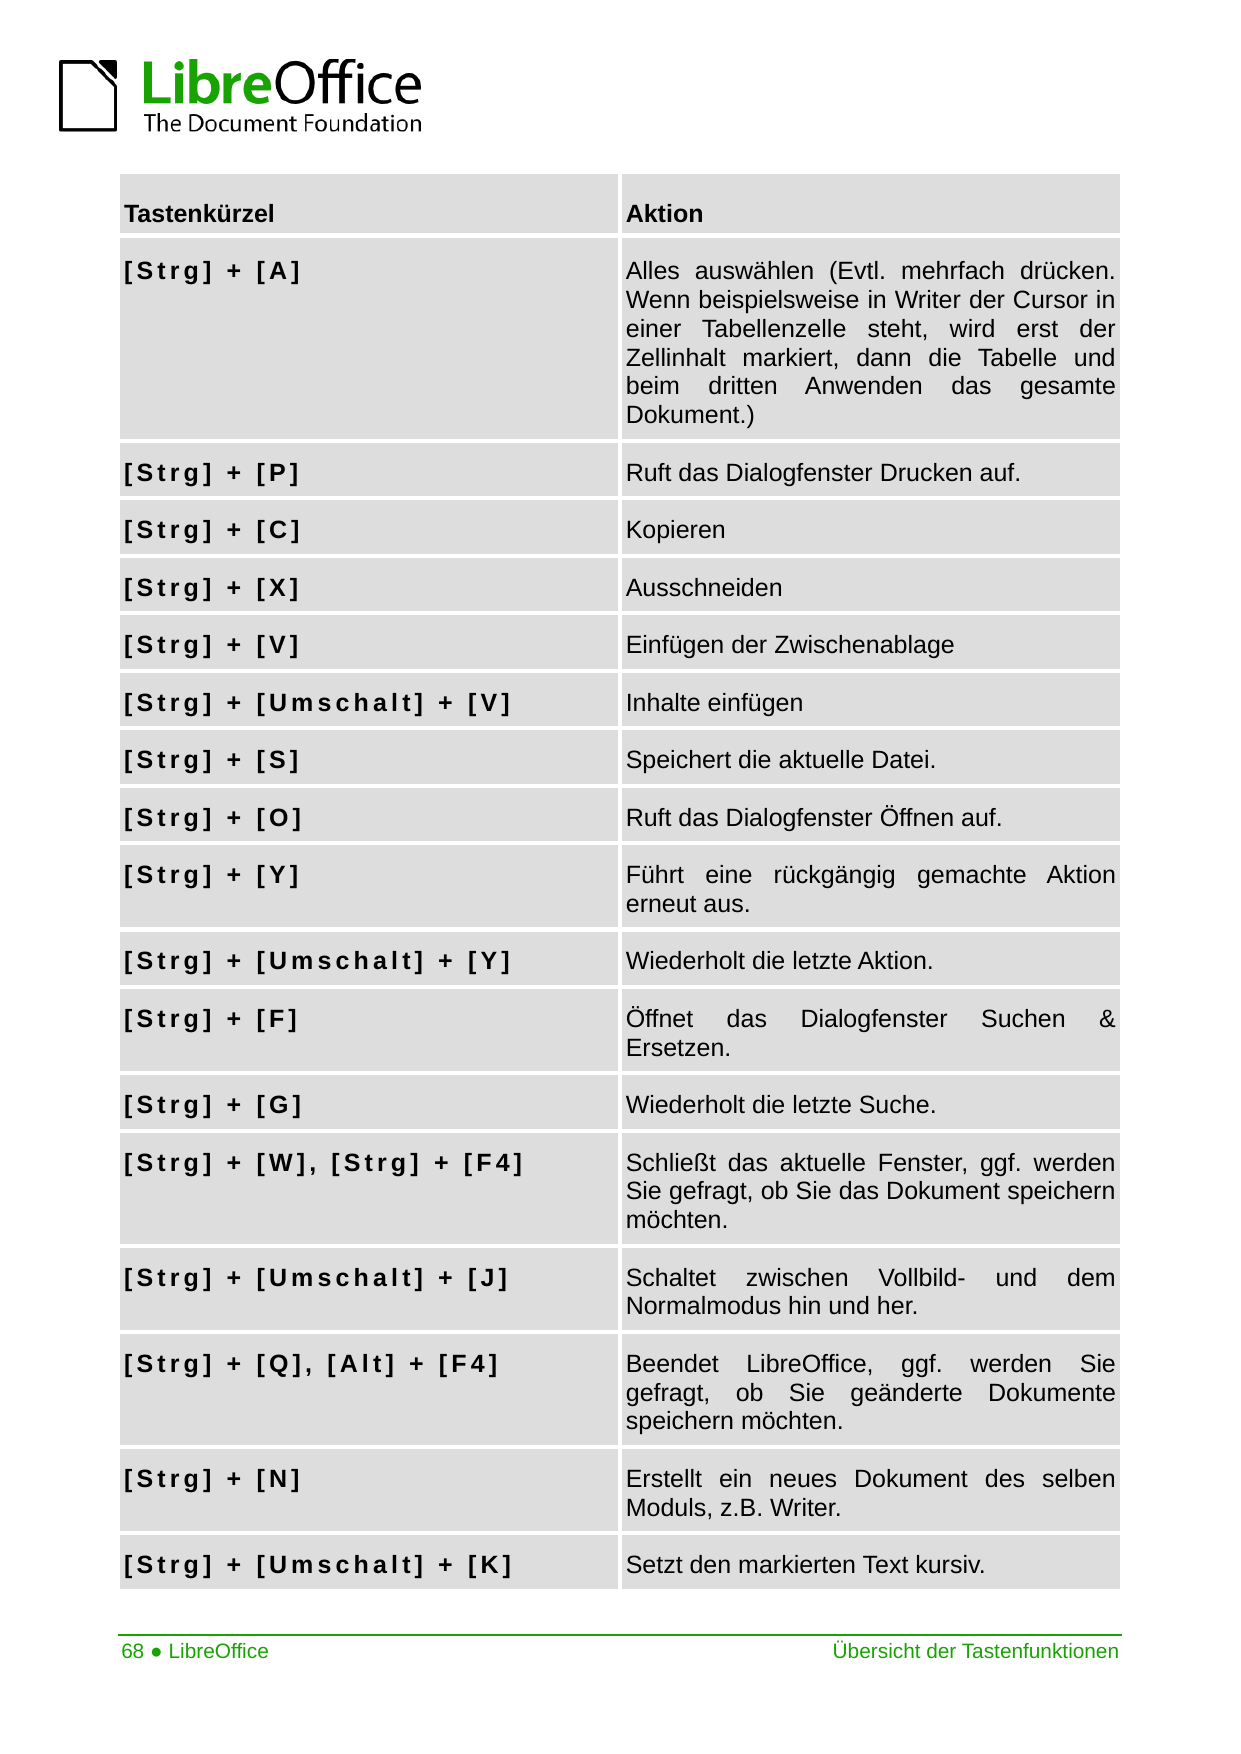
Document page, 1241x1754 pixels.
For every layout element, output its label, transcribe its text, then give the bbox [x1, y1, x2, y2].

table_cell Alles auswählen (Evtl. mehrfach drücken. Wenn beispielsweise in Writer der Cursor in einer Tabellenzelle steht, wird erst der Zellinhalt markiert, dann die Tabelle und beim dritten Anwenden das gesamte Dokument.) [622, 238, 1120, 439]
table_cell [Strg] + [Umschalt] + [Y] [120, 932, 618, 985]
table_cell Wiederholt die letzte Aktion. [622, 932, 1120, 985]
table_cell Speichert die aktuelle Datei. [622, 730, 1120, 784]
table_cell [Strg] + [Umschalt] + [V] [120, 673, 618, 726]
table_cell Öffnet das Dialogfenster Suchen & Ersetzen. [622, 989, 1120, 1071]
table_cell [Strg] + [P] [120, 443, 618, 496]
table_cell [Strg] + [N] [120, 1449, 618, 1531]
table_cell [Strg] + [C] [120, 500, 618, 554]
table_cell Schließt das aktuelle Fenster, ggf. werden Sie gefragt, ob Sie das Dokument speichern möchten. [622, 1133, 1120, 1244]
table_cell Führt eine rückgängig gemachte Aktion erneut aus. [622, 845, 1120, 927]
table_cell [Strg] + [G] [120, 1075, 618, 1129]
table_cell Setzt den markierten Text kursiv. [622, 1535, 1120, 1589]
table_cell [Strg] + [F] [120, 989, 618, 1071]
table_cell [Strg] + [A] [120, 238, 618, 439]
table_cell Schaltet zwischen Vollbild- und dem Normalmodus hin und her. [622, 1248, 1120, 1330]
picture [56, 59, 422, 132]
table_cell [Strg] + [W], [Strg] + [F4] [120, 1133, 618, 1244]
table_cell Wiederholt die letzte Suche. [622, 1075, 1120, 1129]
table_cell Inhalte einfügen [622, 673, 1120, 726]
table_cell [Strg] + [Q], [Alt] + [F4] [120, 1334, 618, 1445]
table_header Tastenkürzel [120, 174, 618, 233]
table_cell [Strg] + [Umschalt] + [J] [120, 1248, 618, 1330]
table_cell [Strg] + [Umschalt] + [K] [120, 1535, 618, 1589]
table_cell [Strg] + [S] [120, 730, 618, 784]
table_cell Kopieren [622, 500, 1120, 554]
table_cell Ausschneiden [622, 558, 1120, 611]
table_header Aktion [622, 174, 1120, 233]
table_cell Beendet LibreOffice, ggf. werden Sie gefragt, ob Sie geänderte Dokumente speichern möchten. [622, 1334, 1120, 1445]
table_cell [Strg] + [O] [120, 788, 618, 841]
table_cell Ruft das Dialogfenster Öffnen auf. [622, 788, 1120, 841]
table_cell Einfügen der Zwischenablage [622, 615, 1120, 669]
table_cell Erstellt ein neues Dokument des selben Moduls, z.B. Writer. [622, 1449, 1120, 1531]
table_cell Ruft das Dialogfenster Drucken auf. [622, 443, 1120, 496]
table_cell [Strg] + [X] [120, 558, 618, 611]
table_cell [Strg] + [V] [120, 615, 618, 669]
table_cell [Strg] + [Y] [120, 845, 618, 927]
